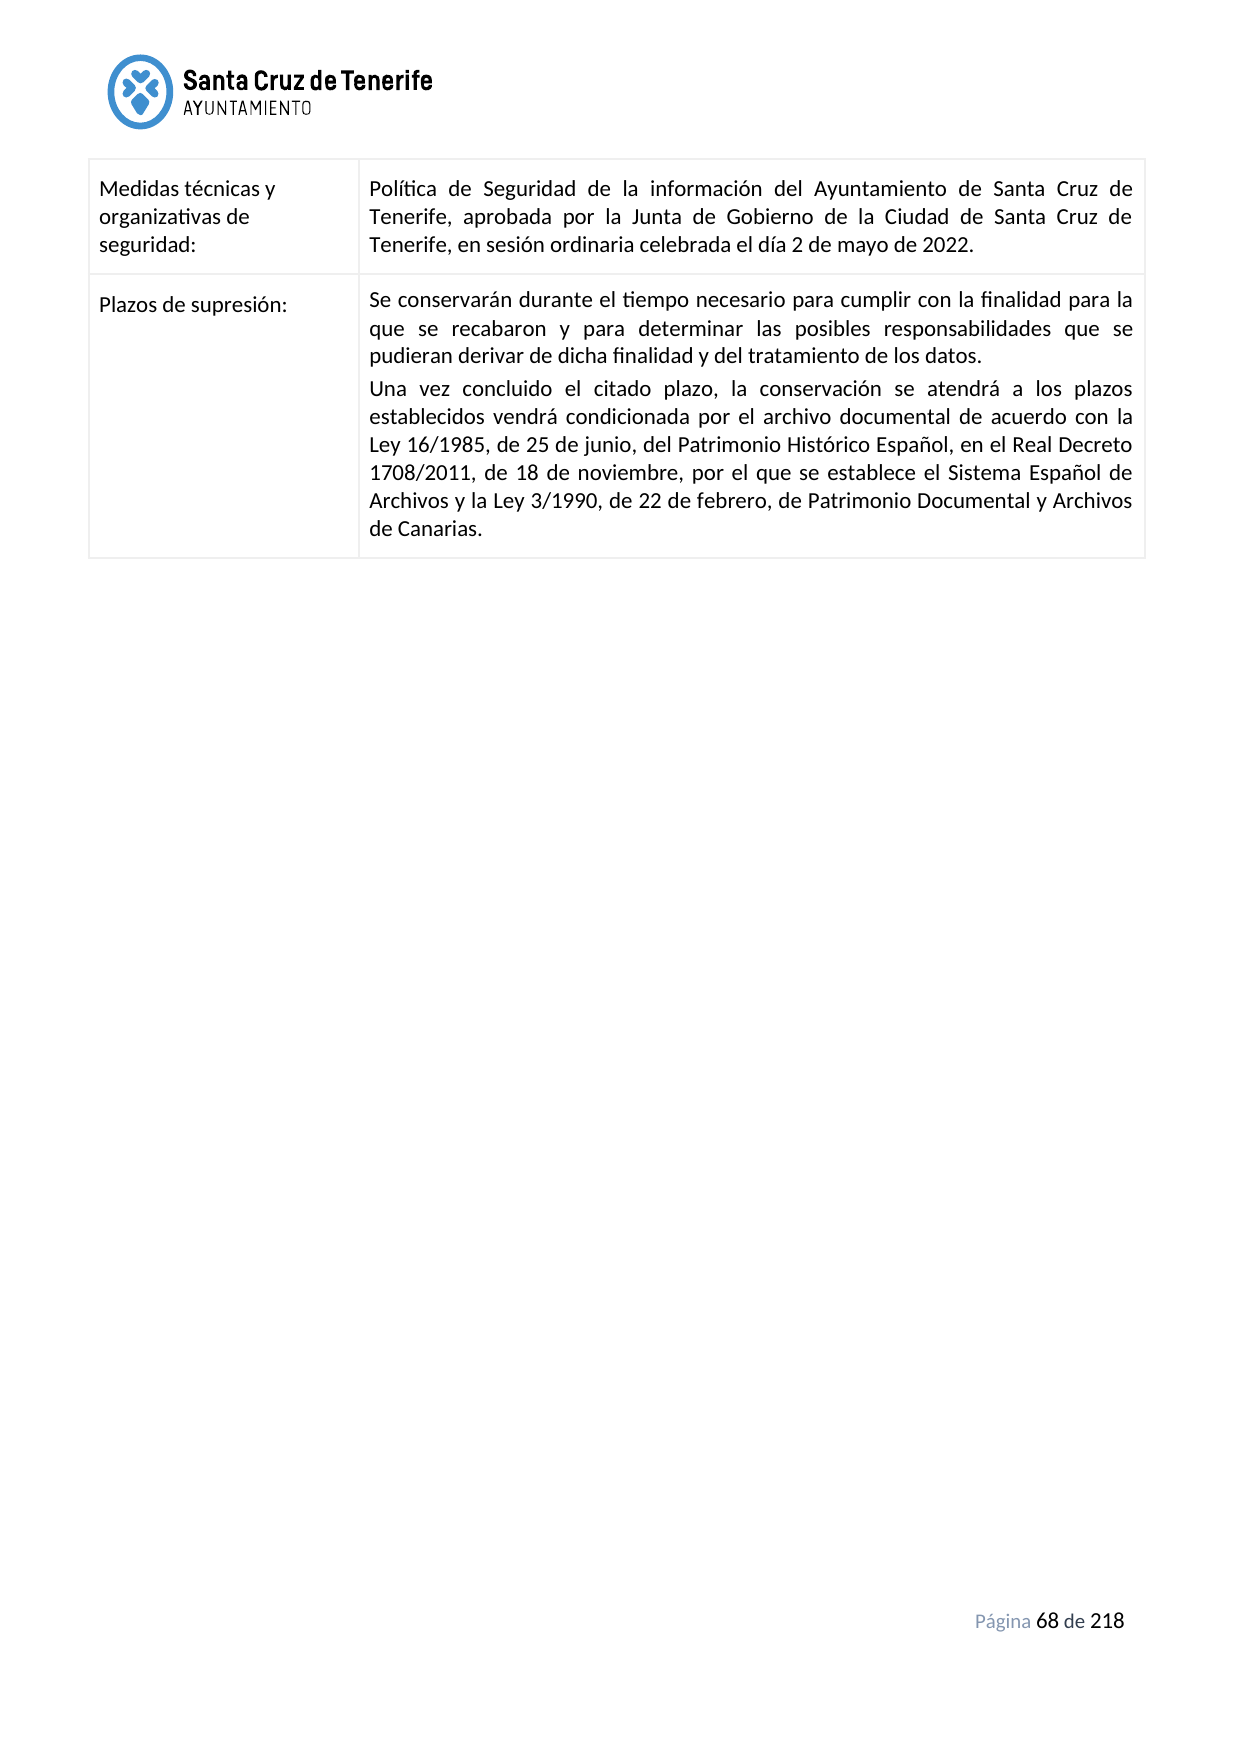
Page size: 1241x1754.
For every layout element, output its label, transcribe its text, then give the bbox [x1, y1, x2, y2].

table_cell Política de Seguridad de la información del Ayuntamiento de Santa Cruz de Tenerife, aprobada por la Junta de Gobierno de la Ciudad de Santa Cruz de Tenerife, en sesión ordinaria celebrada el día 2 de mayo de 2022. [360, 160, 1144, 273]
table_cell Medidas técnicas y organizativas de seguridad: [90, 160, 358, 273]
table_cell Plazos de supresión: [90, 275, 358, 557]
table_cell Se conservarán durante el tiempo necesario para cumplir con la finalidad para la que se recabaron y para determinar las posibles responsabilidades que se pudieran derivar de dicha finalidad y del tratamiento de los datos. Una vez concluido el citado plazo, la conservación se atendrá a los plazos establecidos vendrá condicionada por el archivo documental de acuerdo con la Ley 16/1985, de 25 de junio, del Patrimonio Histórico Español, en el Real Decreto 1708/2011, de 18 de noviembre, por el que se establece el Sistema Español de Archivos y la Ley 3/1990, de 22 de febrero, de Patrimonio Documental y Archivos de Canarias. [360, 275, 1144, 557]
